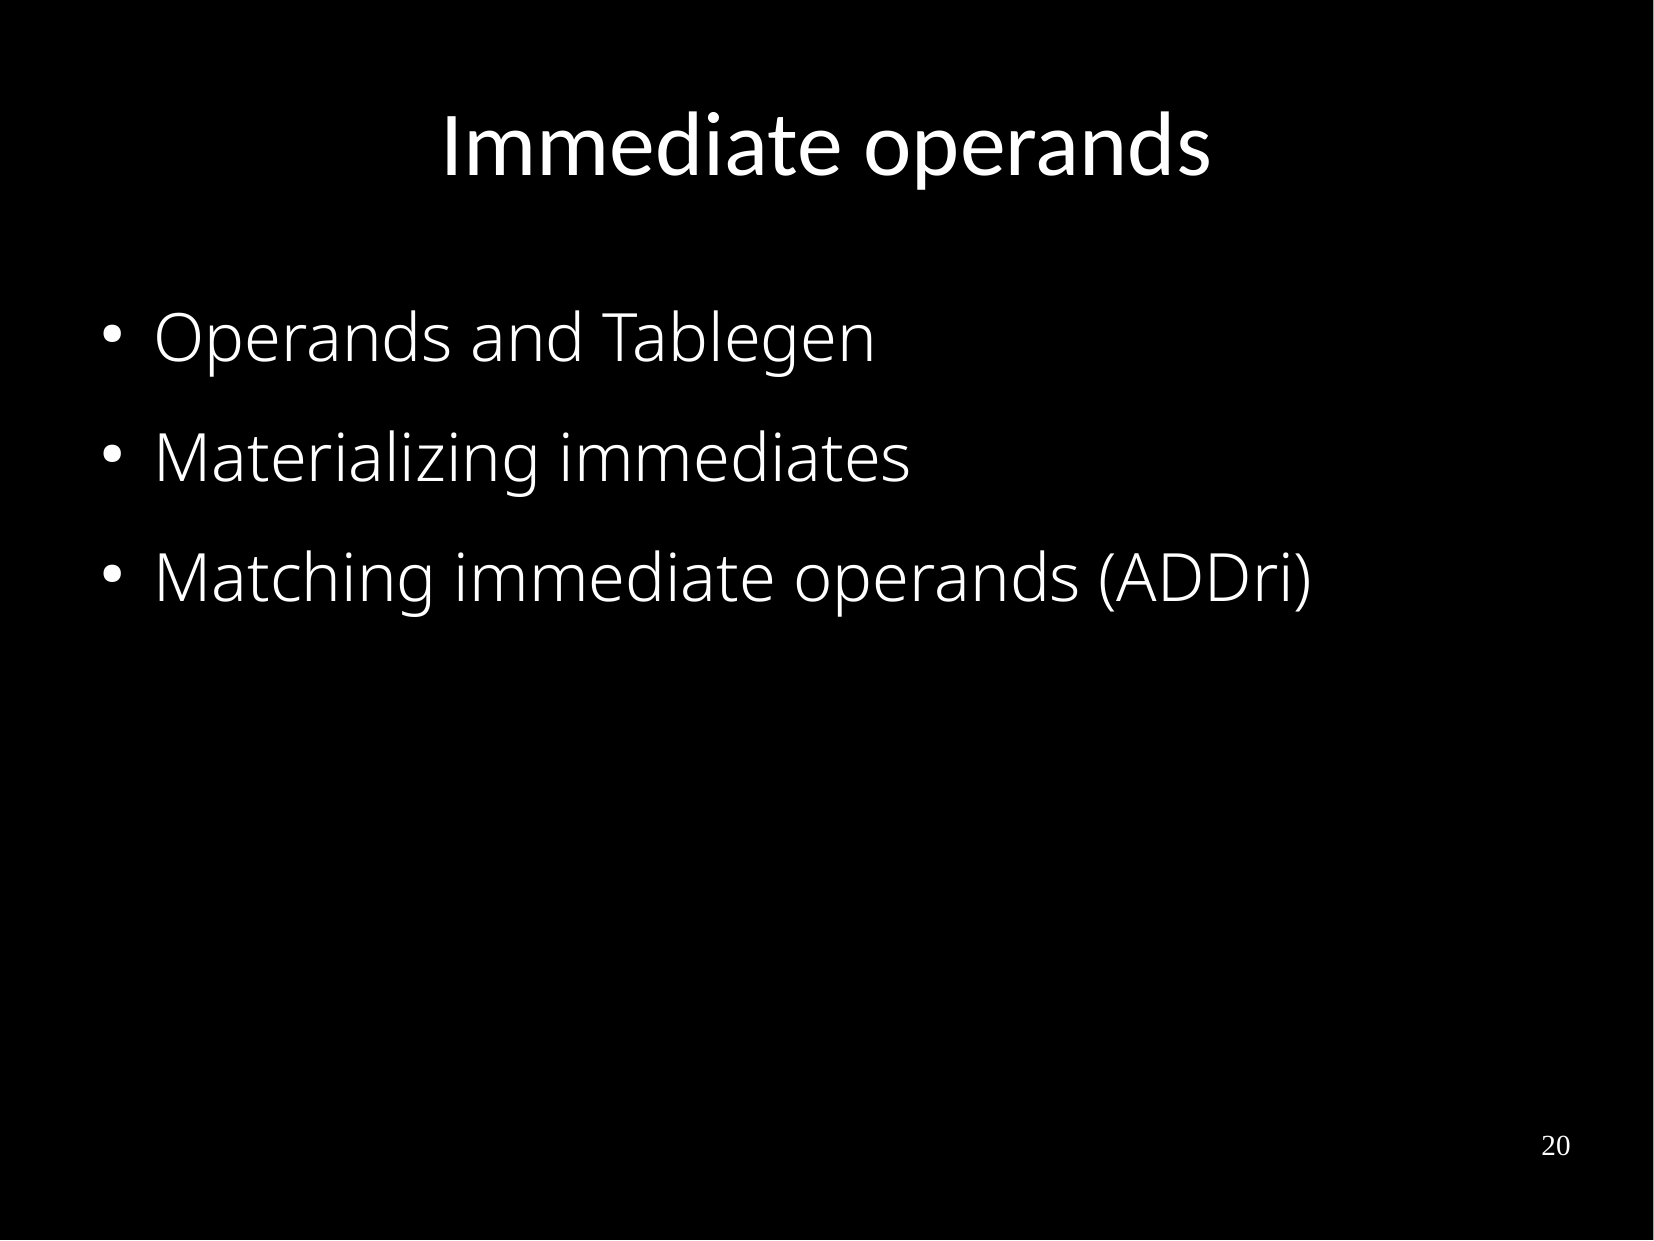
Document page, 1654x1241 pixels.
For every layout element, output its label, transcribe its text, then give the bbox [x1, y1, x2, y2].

title Immediate operands [82, 49, 1571, 257]
list Operands and Tablegen Materializing immediates Matching immediate operands (ADDri) [82, 290, 1571, 1010]
